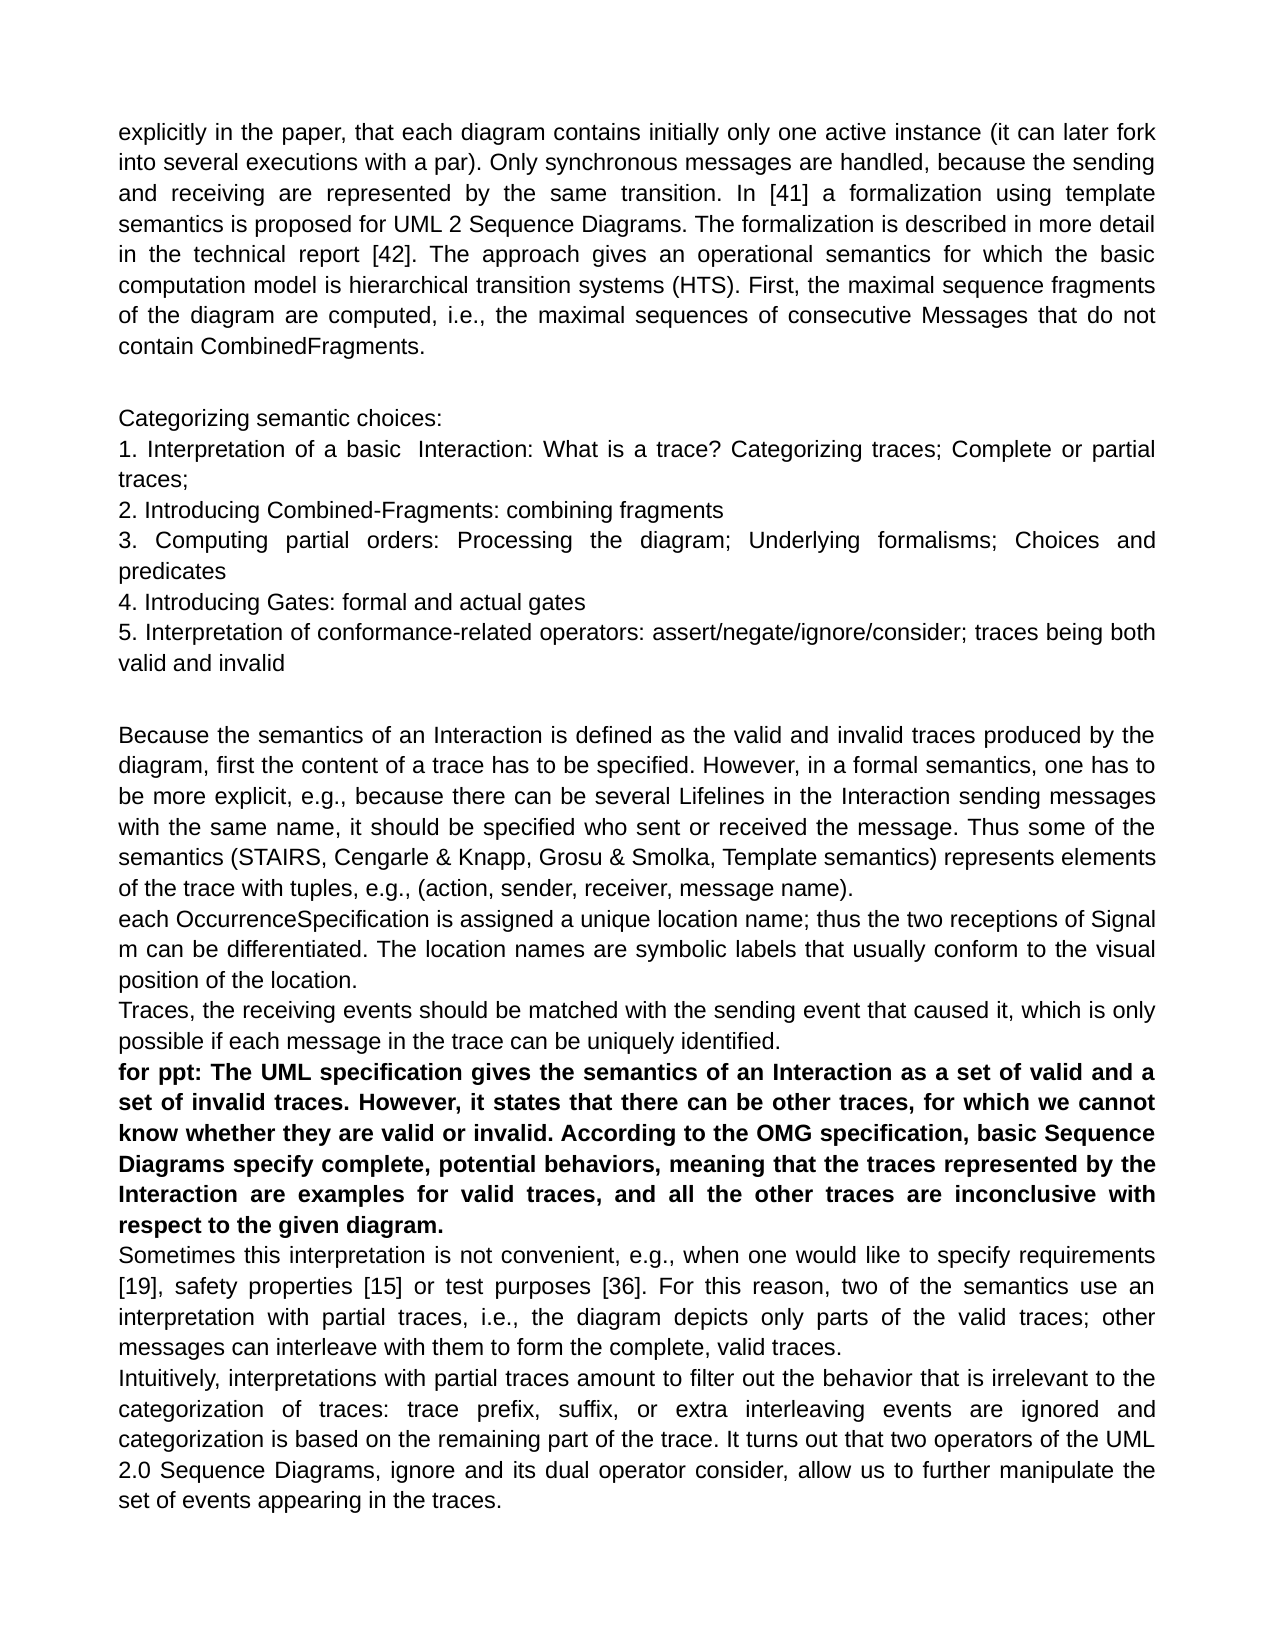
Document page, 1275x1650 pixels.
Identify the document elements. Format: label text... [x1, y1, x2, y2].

text Because the semantics of an Interaction is defined as the valid and invalid traces produced by the diagram, first the content of a trace has to be specified. However, in a formal semantics, one has to be more explicit, e.g., because there can be several Lifelines in the Interaction sending messages with the same name, it should be specified who sent or received the message. Thus some of the semantics (STAIRS, Cengarle & Knapp, Grosu & Smolka, Template semantics) represents elements of the trace with tuples, e.g., (action, sender, receiver, message name). [118, 721, 1157, 901]
text Traces, the receiving events should be matched with the sending event that caused it, which is only possible if each message in the trace can be uniquely identified. [118, 997, 1157, 1054]
text 3. Computing partial orders: Processing the diagram; Underlying formalisms; Choices and predicates [118, 527, 1157, 584]
text 1. Interpretation of a basic Interaction: What is a trace? Categorizing traces; Complete or partial traces; [118, 435, 1157, 492]
text Intuitively, interpretations with partial traces amount to filter out the behavior that is irrelevant to the categorization of traces: trace prefix, suffix, or extra interleaving events are ignored and categorization is based on the remaining part of the trace. It turns out that two operators of the UML 2.0 Sequence Diagrams, ignore and its dual operator consider, allow us to further manipulate the set of events appearing in the traces. [118, 1364, 1157, 1514]
text 4. Introducing Gates: formal and actual gates [118, 588, 1157, 615]
text Sometimes this interpretation is not convenient, e.g., when one would like to specify requirements [19], safety properties [15] or test purposes [36]. For this reason, two of the semantics use an interpretation with partial traces, i.e., the diagram depicts only parts of the valid traces; other messages can interleave with them to form the complete, valid traces. [118, 1242, 1157, 1361]
text 5. Interpretation of conformance-related operators: assert/negate/ignore/consider; traces being both valid and invalid [118, 619, 1157, 676]
text explicitly in the paper, that each diagram contains initially only one active instance (it can later fork into several executions with a par). Only synchronous messages are handled, because the sending and receiving are represented by the same transition. In [41] a formalization using template semantics is proposed for UML 2 Sequence Diagrams. The formalization is described in more detail in the technical report [42]. The approach gives an operational semantics for which the basic computation model is hierarchical transition systems (HTS). First, the maximal sequence fragments of the diagram are computed, i.e., the maximal sequences of consecutive Messages that do not contain CombinedFragments. [118, 118, 1157, 359]
text Categorizing semantic choices: [118, 404, 1157, 431]
text each OccurrenceSpecification is assigned a unique location name; thus the two receptions of Signal m can be differentiated. The location names are symbolic labels that usually conform to the visual position of the location. [118, 905, 1157, 993]
text for ppt: The UML specification gives the semantics of an Interaction as a set of valid and a set of invalid traces. However, it states that there can be other traces, for which we cannot know whether they are valid or invalid. According to the OMG specification, basic Sequence Diagrams specify complete, potential behaviors, meaning that the traces represented by the Interaction are examples for valid traces, and all the other traces are inconclusive with respect to the given diagram. [118, 1058, 1157, 1238]
text 2. Introducing Combined-Fragments: combining fragments [118, 496, 1157, 523]
